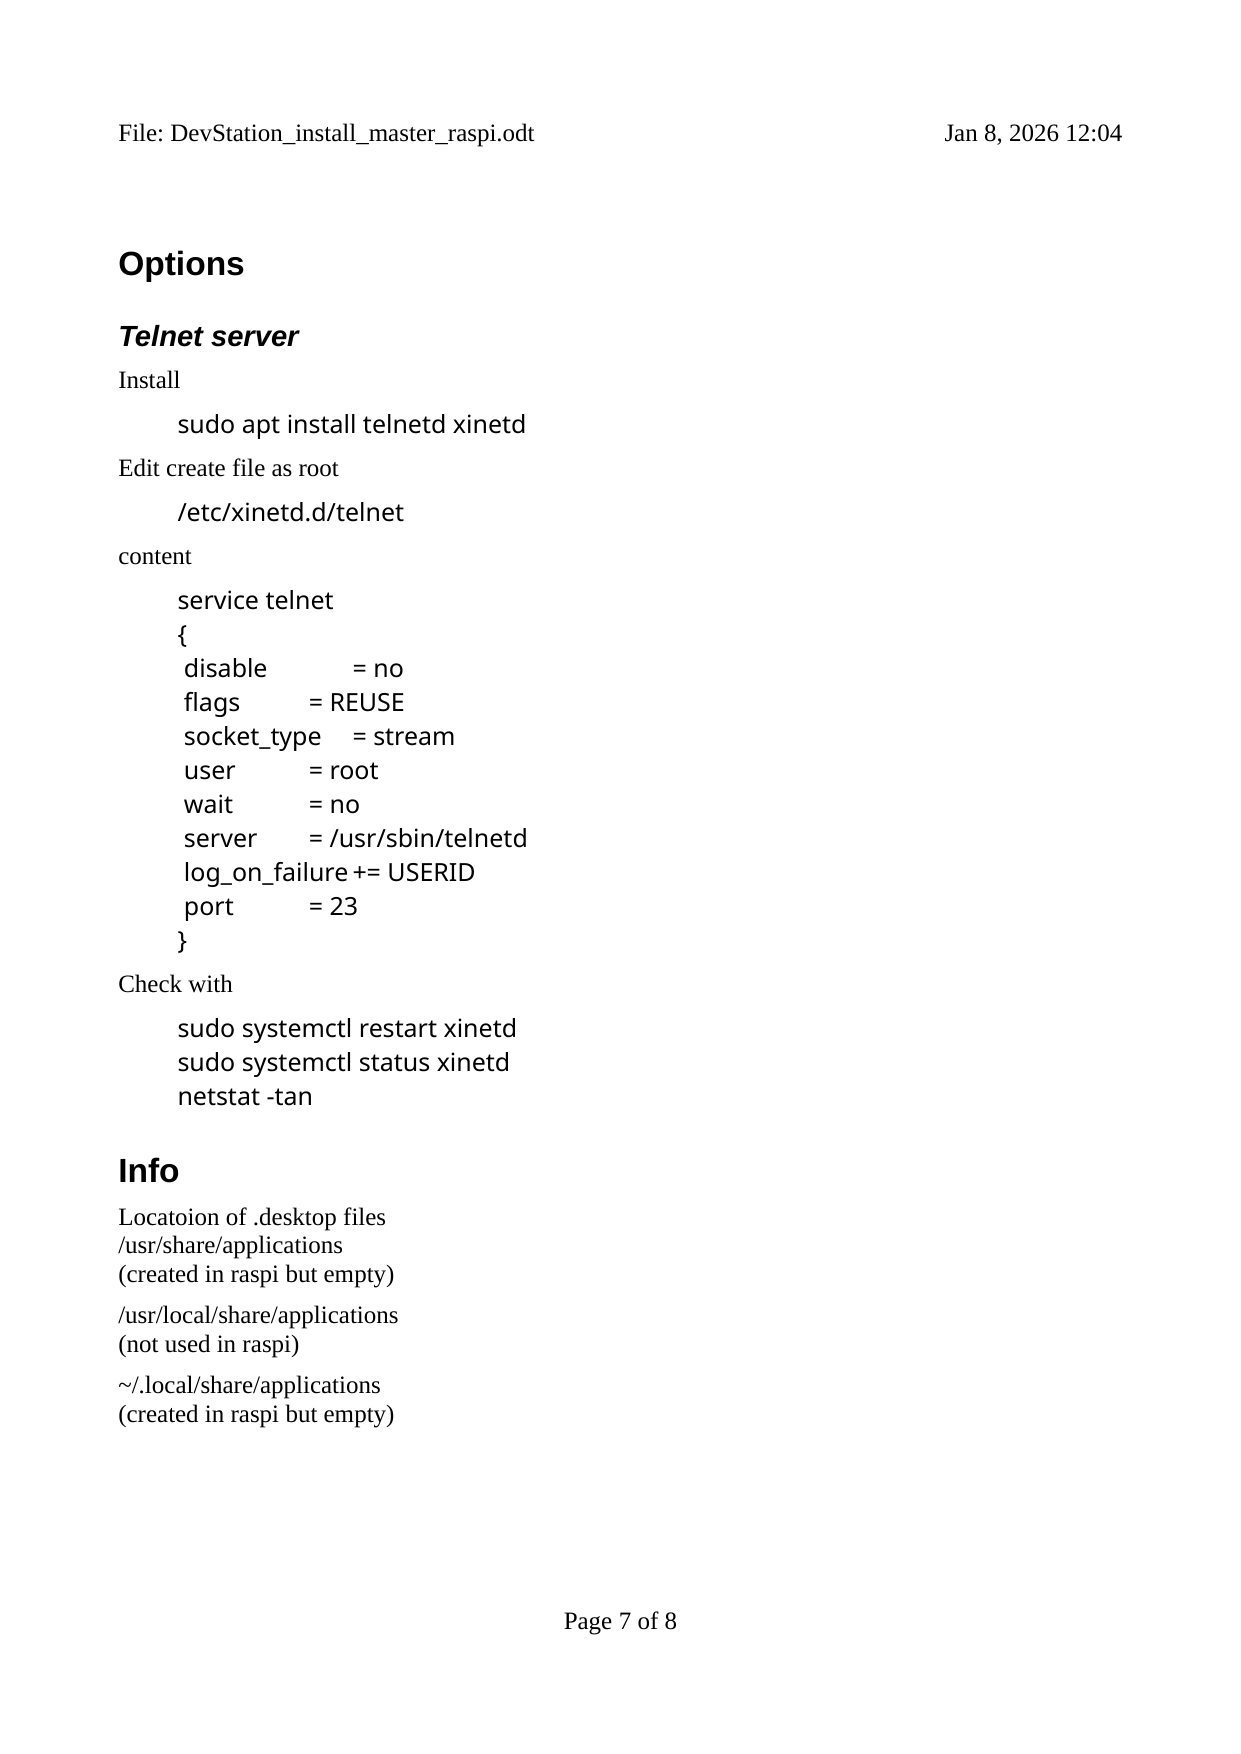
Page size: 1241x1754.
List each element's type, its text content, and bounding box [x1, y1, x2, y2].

text Locatoion of .desktop files /usr/share/applications (created in raspi but empty) [118, 1202, 1122, 1288]
text Check with [118, 969, 1122, 998]
text Install [118, 366, 1122, 394]
text sudo apt install telnetd xinetd [177, 407, 1122, 441]
text /etc/xinetd.d/telnet [177, 494, 1122, 529]
text sudo systemctl restart xinetd sudo systemctl status xinetd netstat -tan [177, 1011, 1122, 1113]
text content [118, 541, 1122, 570]
subtitle Info [118, 1151, 1122, 1189]
text ~/.local/share/applications (created in raspi but empty) [118, 1370, 1122, 1428]
subtitle Telnet server [118, 319, 1122, 353]
text service telnet { disable = no flags = REUSE socket_type = stream user = root wait = no server = /usr/sbin/telnetd log_on_failure += USERID port = 23 } [177, 582, 1122, 957]
text /usr/local/share/applications (not used in raspi) [118, 1300, 1122, 1358]
text Edit create file as root [118, 453, 1122, 482]
subtitle Options [118, 243, 1122, 282]
